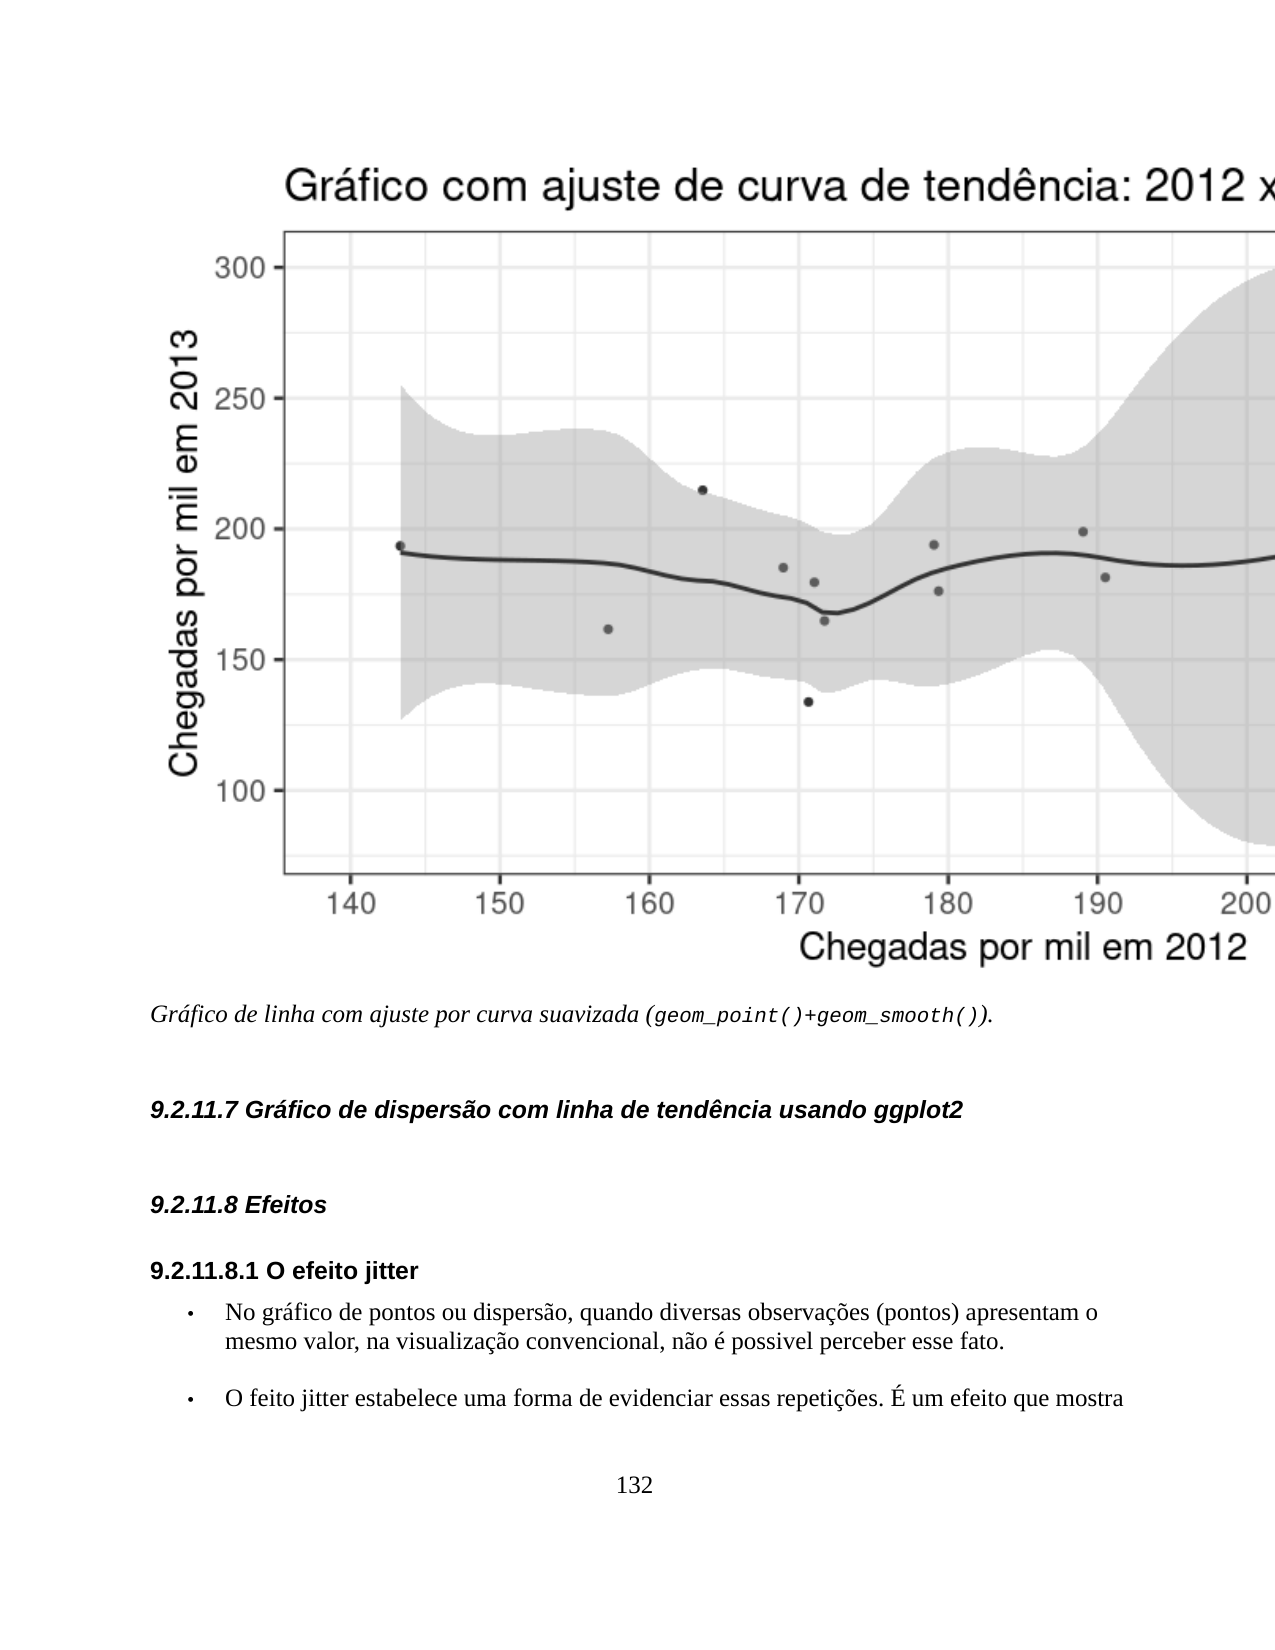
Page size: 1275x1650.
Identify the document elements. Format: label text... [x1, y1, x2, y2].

subtitle 9.2.11.7 Gráfico de dispersão com linha de tendência usando ggplot2 [150, 1095, 1125, 1124]
subtitle 9.2.11.8 Efeitos [150, 1190, 1125, 1218]
list O feito jitter estabelece uma forma de evidenciar essas repetições. É um efeito que mostra [187, 1383, 1125, 1412]
subtitle 9.2.11.8.1 O efeito jitter [150, 1256, 1125, 1284]
picture [150, 150, 1275, 987]
list No gráfico de pontos ou dispersão, quando diversas observações (pontos) apresentam o mesmo valor, na visualização convencional, não é possivel perceber esse fato. [187, 1297, 1125, 1383]
text Gráfico de linha com ajuste por curva suavizada (geom_point()+geom_smooth()). [150, 999, 1125, 1029]
